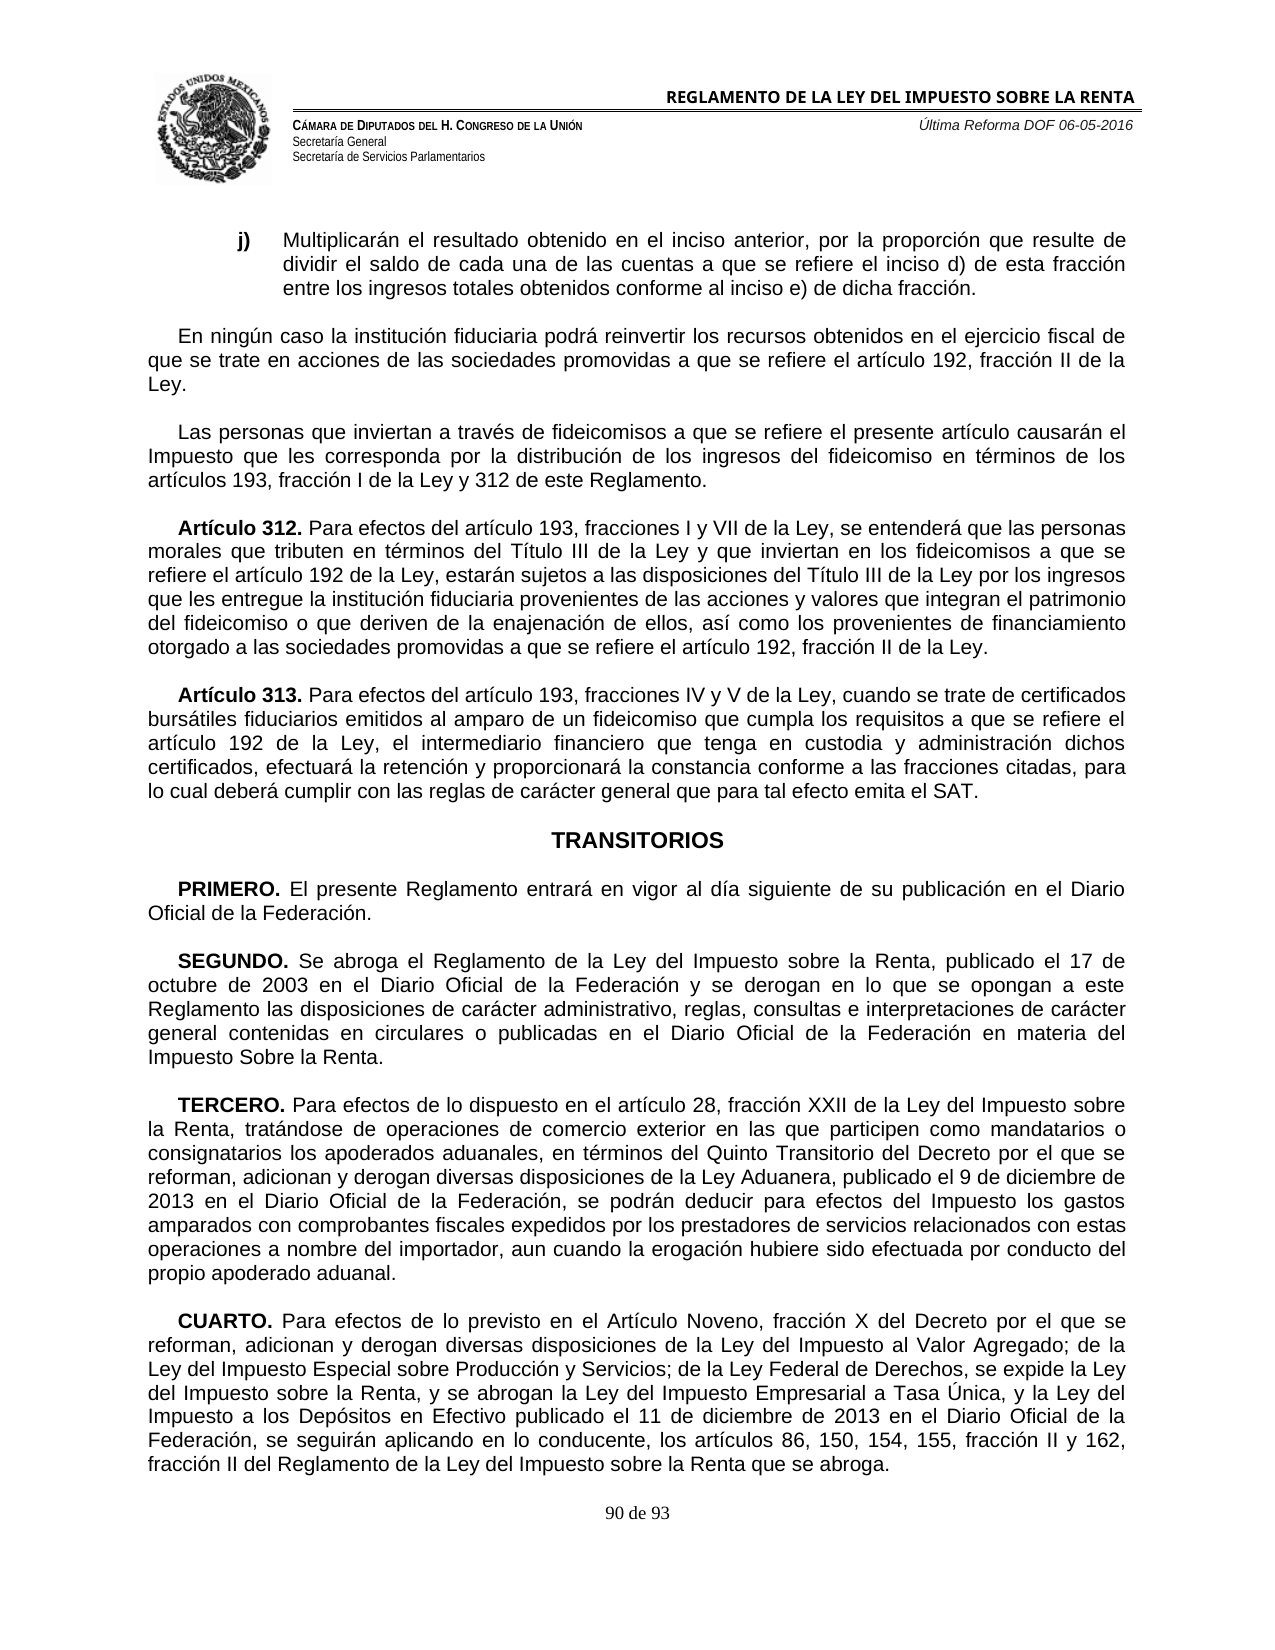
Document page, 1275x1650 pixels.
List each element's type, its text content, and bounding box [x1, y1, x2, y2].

text CUARTO. Para efectos de lo previsto en el Artículo Noveno, fracción X del Decreto por el que se reforman, adicionan y derogan diversas disposiciones de la Ley del Impuesto al Valor Agregado; de la Ley del Impuesto Especial sobre Producción y Servicios; de la Ley Federal de Derechos, se expide la Ley del Impuesto sobre la Renta, y se abrogan la Ley del Impuesto Empresarial a Tasa Única, y la Ley del Impuesto a los Depósitos en Efectivo publicado el 11 de diciembre de 2013 en el Diario Oficial de la Federación, se seguirán aplicando en lo conducente, los artículos 86, 150, 154, 155, fracción II y 162, fracción II del Reglamento de la Ley del Impuesto sobre la Renta que se abroga. [148, 1308, 1127, 1476]
text j) Multiplicarán el resultado obtenido en el inciso anterior, por la proporción que resulte de dividir el saldo de cada una de las cuentas a que se refiere el inciso d) de esta fracción entre los ingresos totales obtenidos conforme al inciso e) de dicha fracción. [238, 228, 1127, 300]
text PRIMERO. El presente Reglamento entrará en vigor al día siguiente de su publicación en el Diario Oficial de la Federación. [148, 877, 1127, 925]
text Artículo 312. Para efectos del artículo 193, fracciones I y VII de la Ley, se entenderá que las personas morales que tributen en términos del Título III de la Ley y que inviertan en los fideicomisos a que se refiere el artículo 192 de la Ley, estarán sujetos a las disposiciones del Título III de la Ley por los ingresos que les entregue la institución fiduciaria provenientes de las acciones y valores que integran el patrimonio del fideicomiso o que deriven de la enajenación de ellos, así como los provenientes de financiamiento otorgado a las sociedades promovidas a que se refiere el artículo 192, fracción II de la Ley. [148, 515, 1127, 659]
text TRANSITORIOS [148, 827, 1127, 853]
text Las personas que inviertan a través de fideicomisos a que se refiere el presente artículo causarán el Impuesto que les corresponda por la distribución de los ingresos del fideicomiso en términos de los artículos 193, fracción I de la Ley y 312 de este Reglamento. [148, 419, 1127, 491]
text TERCERO. Para efectos de lo dispuesto en el artículo 28, fracción XXII de la Ley del Impuesto sobre la Renta, tratándose de operaciones de comercio exterior en las que participen como mandatarios o consignatarios los apoderados aduanales, en términos del Quinto Transitorio del Decreto por el que se reforman, adicionan y derogan diversas disposiciones de la Ley Aduanera, publicado el 9 de diciembre de 2013 en el Diario Oficial de la Federación, se podrán deducir para efectos del Impuesto los gastos amparados con comprobantes fiscales expedidos por los prestadores de servicios relacionados con estas operaciones a nombre del importador, aun cuando la erogación hubiere sido efectuada por conducto del propio apoderado aduanal. [148, 1093, 1127, 1284]
text SEGUNDO. Se abroga el Reglamento de la Ley del Impuesto sobre la Renta, publicado el 17 de octubre de 2003 en el Diario Oficial de la Federación y se derogan en lo que se opongan a este Reglamento las disposiciones de carácter administrativo, reglas, consultas e interpretaciones de carácter general contenidas en circulares o publicadas en el Diario Oficial de la Federación en materia del Impuesto Sobre la Renta. [148, 949, 1127, 1069]
text En ningún caso la institución fiduciaria podrá reinvertir los recursos obtenidos en el ejercicio fiscal de que se trate en acciones de las sociedades promovidas a que se refiere el artículo 192, fracción II de la Ley. [148, 324, 1127, 396]
text Artículo 313. Para efectos del artículo 193, fracciones IV y V de la Ley, cuando se trate de certificados bursátiles fiduciarios emitidos al amparo de un fideicomiso que cumpla los requisitos a que se refiere el artículo 192 de la Ley, el intermediario financiero que tenga en custodia y administración dichos certificados, efectuará la retención y proporcionará la constancia conforme a las fracciones citadas, para lo cual deberá cumplir con las reglas de carácter general que para tal efecto emita el SAT. [148, 683, 1127, 803]
